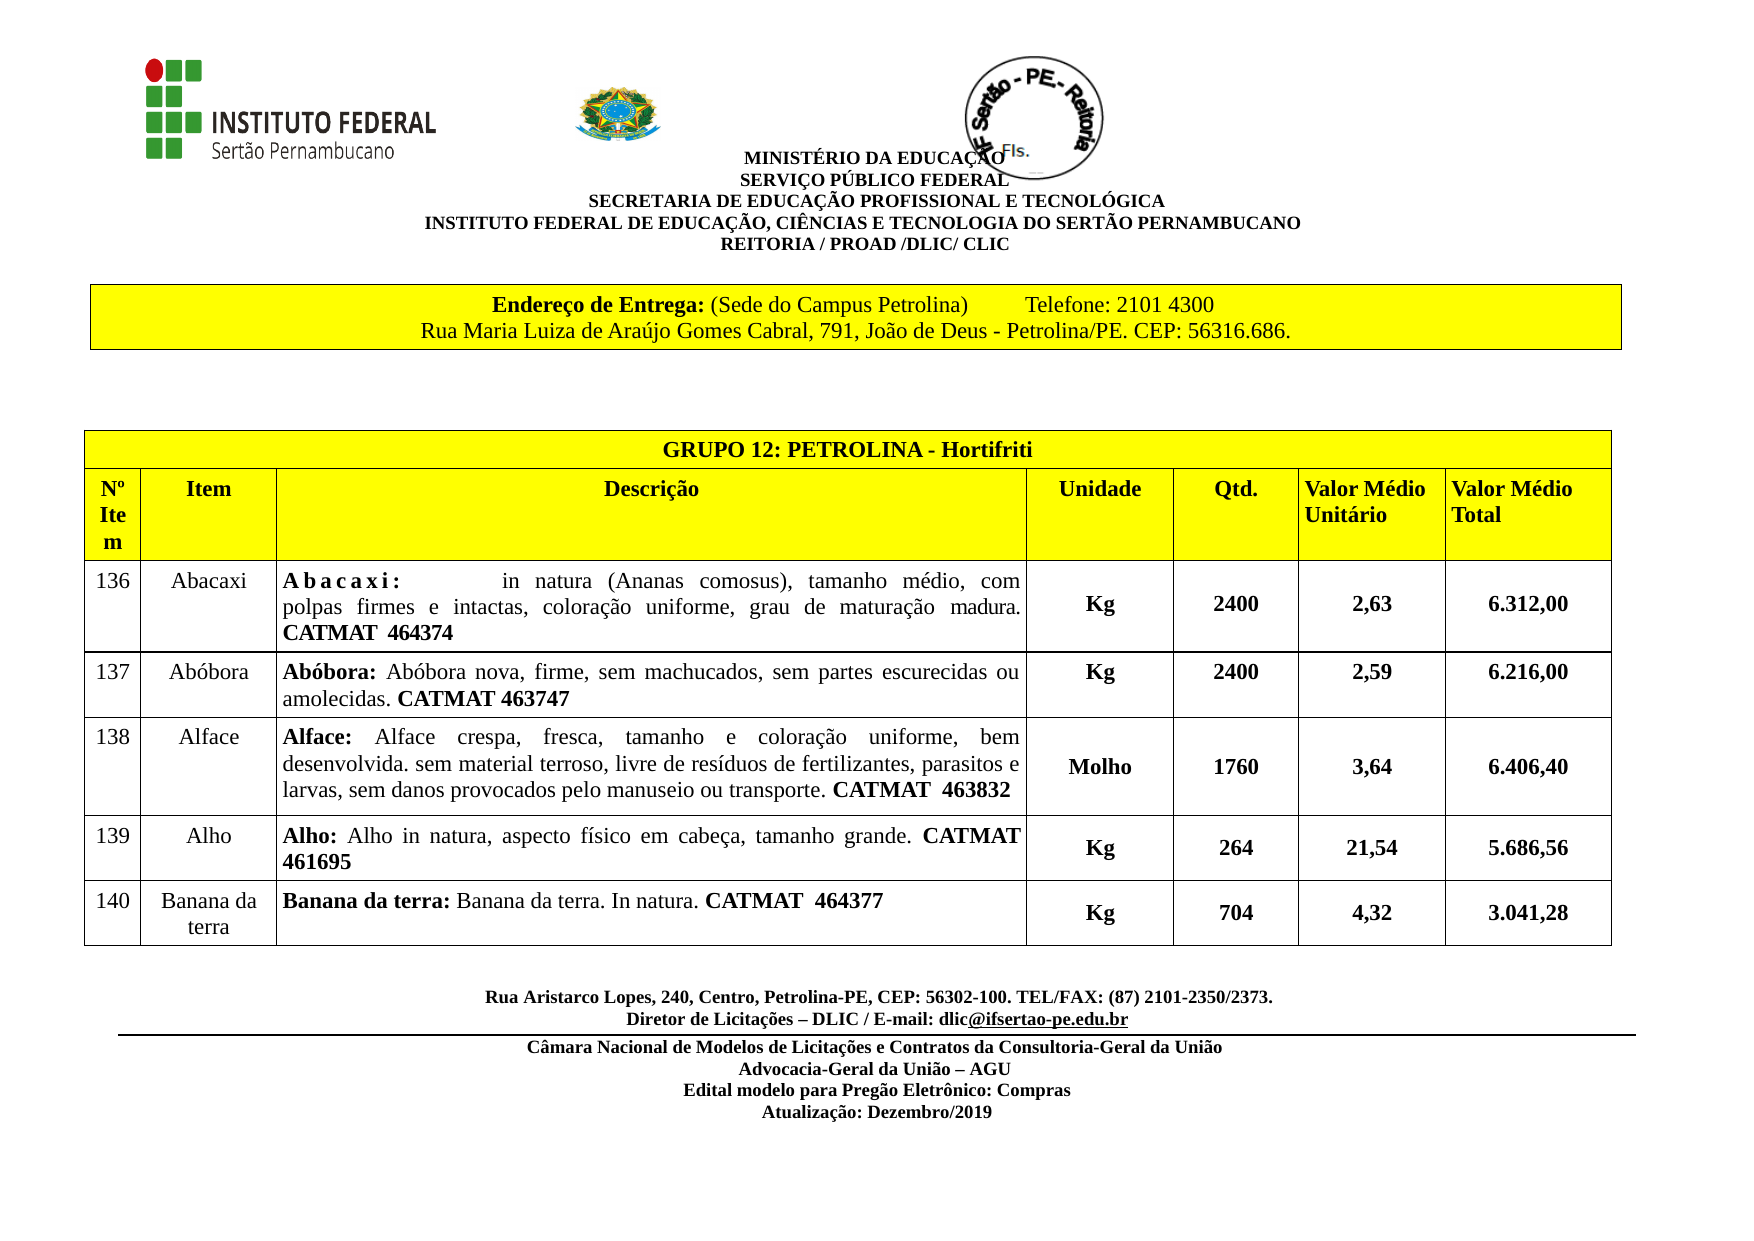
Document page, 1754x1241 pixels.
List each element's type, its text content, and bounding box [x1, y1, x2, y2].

table_cell 1760 [1174, 718, 1298, 815]
table_cell Unidade [1027, 469, 1173, 560]
table_cell 2,59 [1299, 653, 1445, 717]
table_cell 4,32 [1299, 881, 1445, 945]
table_cell Kg [1027, 653, 1173, 717]
table_cell 5.686,56 [1446, 816, 1611, 880]
table_cell Abóbora [141, 653, 276, 717]
table_cell Nº Item [85, 469, 140, 560]
table_cell Abacaxi [141, 561, 276, 651]
table_cell 6.216,00 [1446, 653, 1611, 717]
picture [575, 87, 661, 141]
table_cell Kg [1027, 561, 1173, 651]
table_cell 704 [1174, 881, 1298, 945]
table_cell 3.041,28 [1446, 881, 1611, 945]
table_cell Molho [1027, 718, 1173, 815]
table_cell Qtd. [1174, 469, 1298, 560]
table_cell 6.406,40 [1446, 718, 1611, 815]
table_cell Alface: Alface crespa, fresca, tamanho e coloração uniforme, bem desenvolvida. sem material terroso, livre de resíduos de fertilizantes, parasitos e larvas, sem danos provocados pelo manuseio ou transporte. CATMAT 463832 [277, 718, 1026, 815]
table_cell Abóbora: Abóbora nova, firme, sem machucados, sem partes escurecidas ou amolecidas. CATMAT 463747 [277, 653, 1026, 717]
table_cell 2400 [1174, 561, 1298, 651]
table_cell Banana da terra [141, 881, 276, 945]
table_cell Valor Médio Unitário [1299, 469, 1445, 560]
table_cell 140 [85, 881, 140, 945]
table_cell 21,54 [1299, 816, 1445, 880]
picture [145, 58, 435, 159]
picture [957, 45, 1111, 186]
table_cell 136 [85, 561, 140, 651]
table_cell Descrição [277, 469, 1026, 560]
table_cell 264 [1174, 816, 1298, 880]
table_cell 3,64 [1299, 718, 1445, 815]
table_cell 6.312,00 [1446, 561, 1611, 651]
table_cell 2,63 [1299, 561, 1445, 651]
table_cell Kg [1027, 881, 1173, 945]
table_cell Alho [141, 816, 276, 880]
table_cell 137 [85, 653, 140, 717]
table_cell Item [141, 469, 276, 560]
table_cell Valor Médio Total [1446, 469, 1611, 560]
table_cell Banana da terra: Banana da terra. In natura. CATMAT 464377 [277, 881, 1026, 945]
table_cell Alho: Alho in natura, aspecto físico em cabeça, tamanho grande. CATMAT 461695 [277, 816, 1026, 880]
table_cell 2400 [1174, 653, 1298, 717]
table_cell Abacaxi: in natura (Ananas comosus), tamanho médio, com polpas firmes e intactas, coloração uniforme, grau de maturação madura. CATMAT 464374 [277, 561, 1026, 651]
table_cell 139 [85, 816, 140, 880]
table_cell Endereço de Entrega: (Sede do Campus Petrolina) Telefone: 2101 4300 Rua Maria Luiza de Araújo Gomes Cabral, 791, João de Deus - Petrolina/PE. CEP: 56316.686. [91, 285, 1621, 349]
table_cell Kg [1027, 816, 1173, 880]
table_header GRUPO 12: PETROLINA - Hortifriti [85, 431, 1611, 468]
table_cell 138 [85, 718, 140, 815]
table_cell Alface [141, 718, 276, 815]
